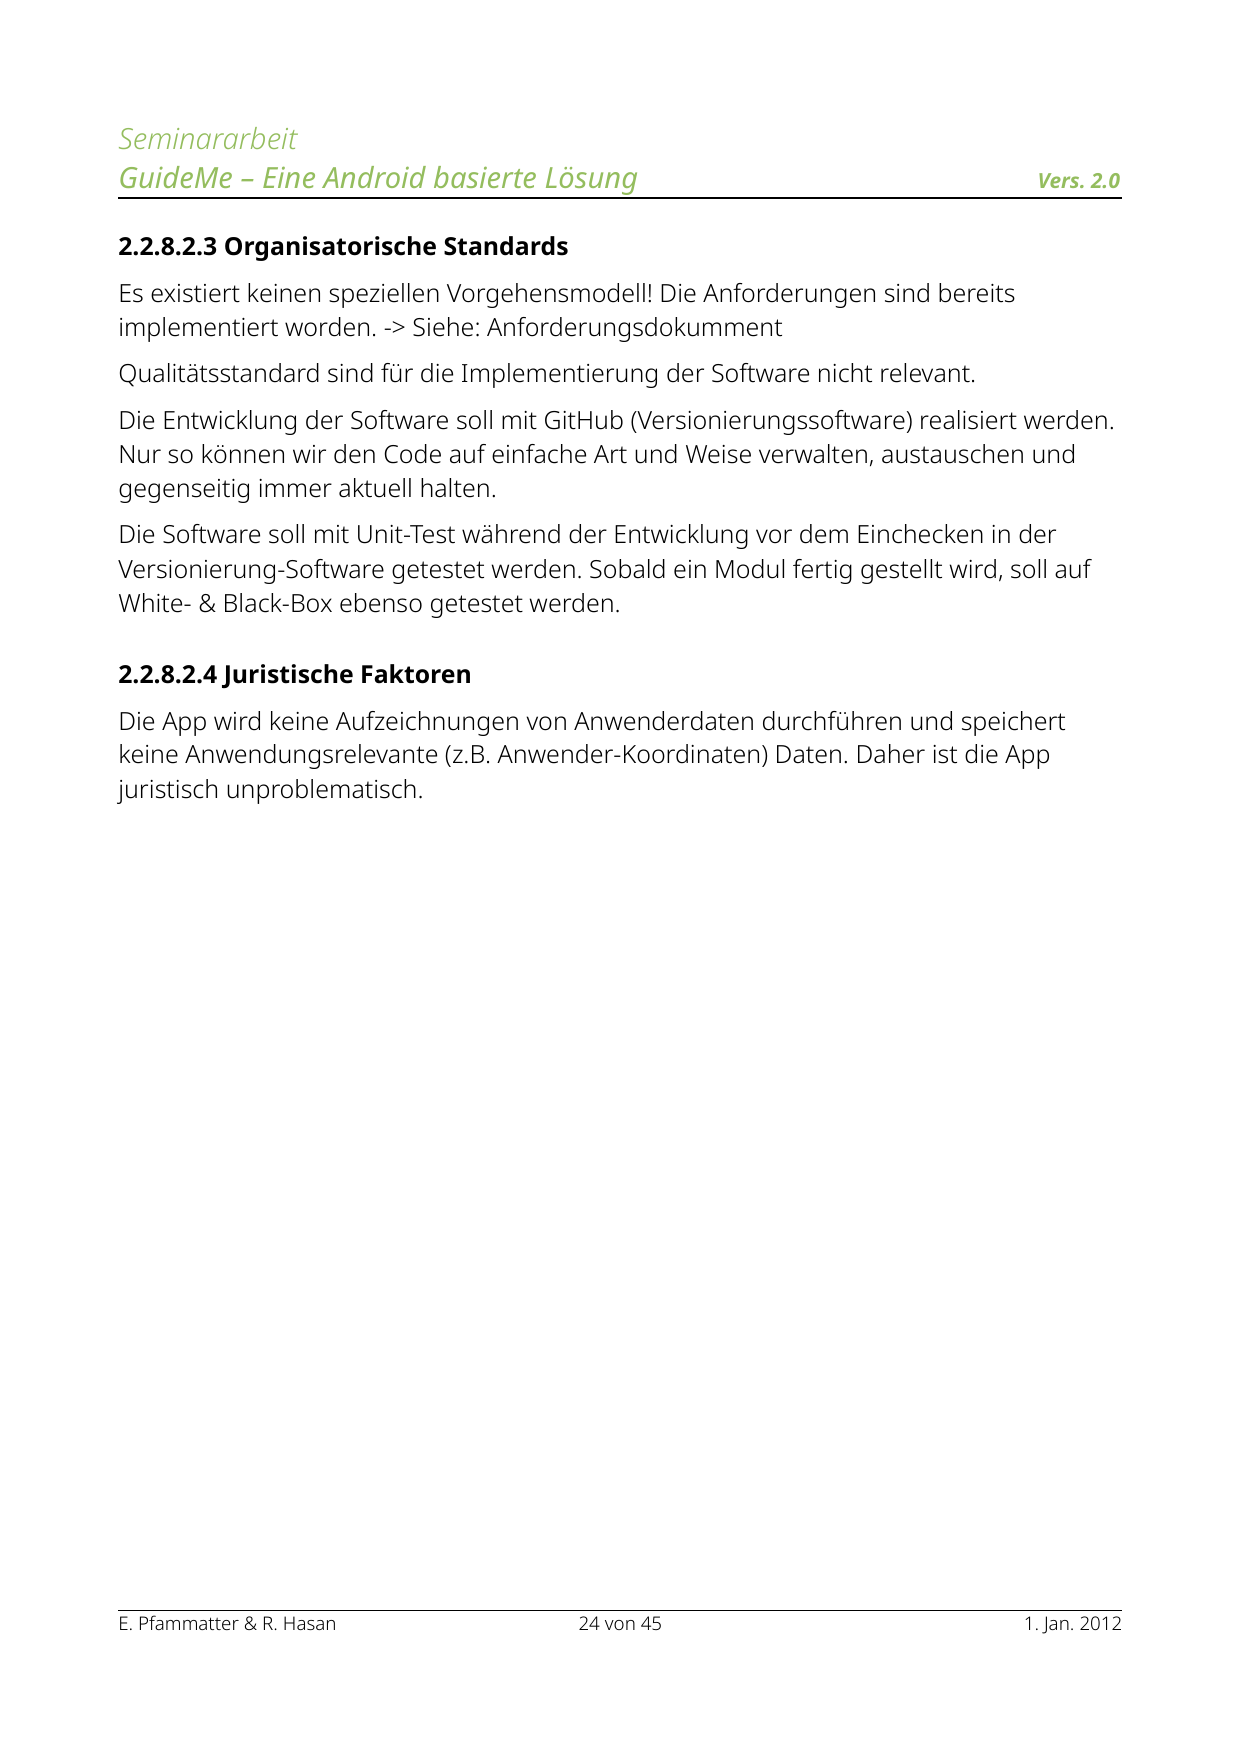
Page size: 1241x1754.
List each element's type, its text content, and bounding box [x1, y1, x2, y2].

subtitle 2.2.8.2.4 Juristische Faktoren [118, 657, 1122, 691]
text Die Software soll mit Unit-Test während der Entwicklung vor dem Einchecken in der Versionierung-Software getestet werden. Sobald ein Modul fertig gestellt wird, soll auf White- & Black-Box ebenso getestet werden. [118, 517, 1122, 619]
subtitle 2.2.8.2.3 Organisatorische Standards [118, 229, 1122, 263]
text Es existiert keinen speziellen Vorgehensmodell! Die Anforderungen sind bereits implementiert worden. -> Siehe: Anforderungsdokumment [118, 275, 1122, 343]
text Die Entwicklung der Software soll mit GitHub (Versionierungssoftware) realisiert werden. Nur so können wir den Code auf einfache Art und Weise verwalten, austauschen und gegenseitig immer aktuell halten. [118, 402, 1122, 505]
text Qualitätsstandard sind für die Implementierung der Software nicht relevant. [118, 356, 1122, 390]
text Die App wird keine Aufzeichnungen von Anwenderdaten durchführen und speichert keine Anwendungsrelevante (z.B. Anwender-Koordinaten) Daten. Daher ist die App juristisch unproblematisch. [118, 703, 1122, 805]
